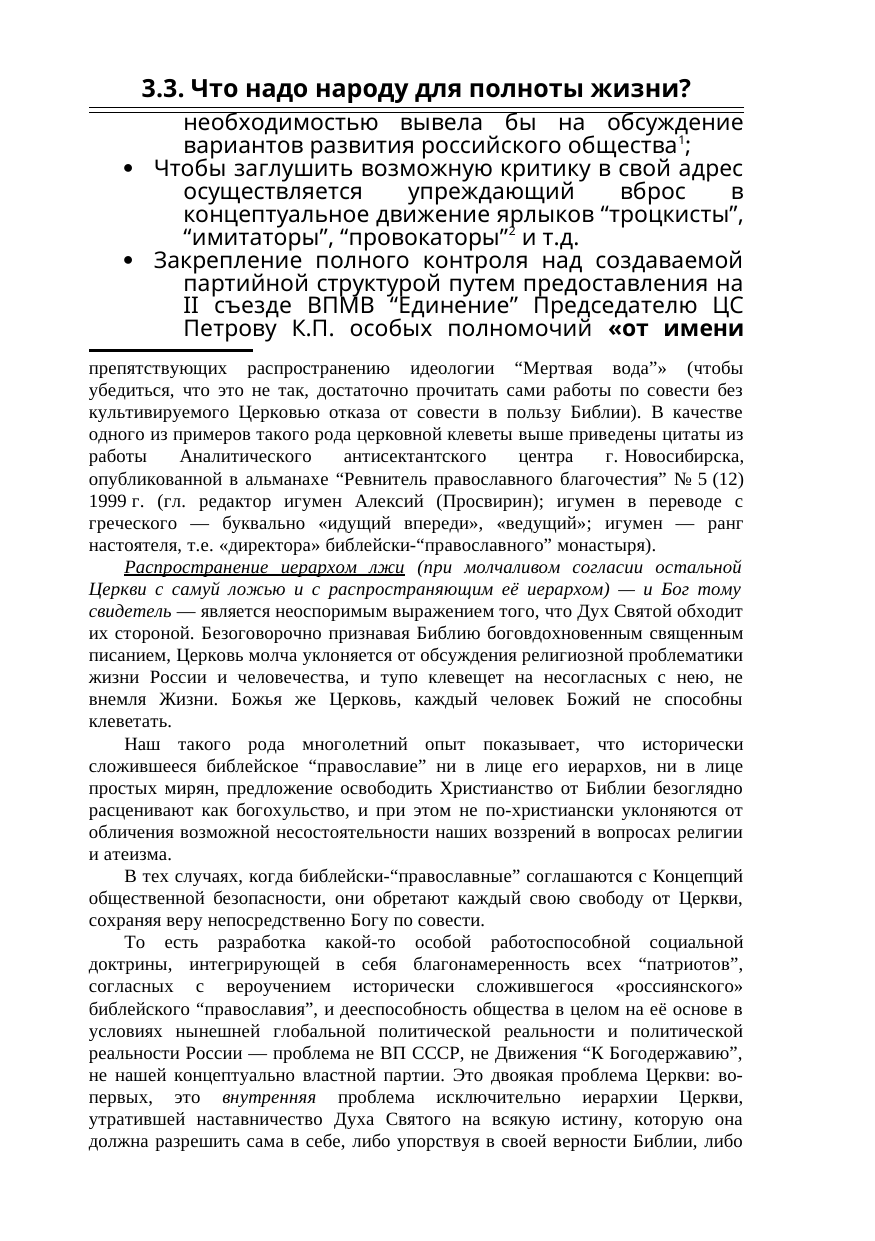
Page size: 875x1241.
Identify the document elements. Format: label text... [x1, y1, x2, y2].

text В тех случаях, когда библейски-“православные” соглашаются с Концепций общественной безопасности, они обретают каждый свою свободу от Церкви, сохраняя веру непосредственно Богу по совести. [89, 864, 744, 931]
text Распространение иерархом лжи (при молчаливом согласии остальной Церкви с самуй ложью и с распространяющим её иерархом) — и Бог тому свидетель — является неоспоримым выражением того, что Дух Святой обходит их стороной. Безоговорочно признавая Библию боговдохновенным священным писанием, Церковь молча уклоняется от обсуждения религиозной проблематики жизни России и человечества, и тупо клевещет на несогласных с нею, не внемля Жизни. Божья же Церковь, каждый человек Божий не способны клеветать. [89, 555, 744, 732]
text препятствующих распространению идеологии “Мертвая вода”» (чтобы убедиться, что это не так, достаточно прочитать сами работы по совести без культивируемого Церковью отказа от совести в пользу Библии). В качестве одного из примеров такого рода церковной клеветы выше приведены цитаты из работы Аналитического антисектантского центра г. Ново­си­бирска, опубликованной в альманахе “Ревнитель православного благочестия” № 5 (12) 1999 г. (гл. редактор игумен Алексий (Просвирин); игумен в переводе с греческого — буквально «идущий впереди», «ведущий»; игумен — ранг настоятеля, т.е. «директора» библейски-“православного” монастыря). [89, 357, 744, 555]
list необходимостью вывела бы на обсуждение вариантов развития российского общества; [124, 113, 744, 158]
text Наш такого рода многолетний опыт показывает, что исторически сложившееся библейское “право­славие” ни в лице его иерархов, ни в лице простых мирян, предложение освободить Христианство от Библии безоглядно расценивают как богохульство, и при этом не по-христиански уклоняются от обличения возможной несостоятельности наших воззрений в вопросах религии и атеизма. [89, 732, 744, 864]
list Чтобы заглушить возможную критику в свой адрес осуществляется упреждающий вброс в концептуальное движение ярлыков “троцкисты”, “имитаторы”, “провокаторы” и т.д. [124, 158, 744, 250]
text То есть разработка какой-то особой работоспособной социальной доктрины, интегрирующей в себя благонамеренность всех “патриотов”, согласных с вероучением исторически сложившегося «россиянского» библейского “православия”, и дееспособность общества в целом на её основе в условиях нынешней глобальной политической реальности и политической реальности России — проблема не ВП СССР, не Движения “К Богодержавию”, не нашей концептуально властной партии. Это двоякая проблема Церкви: во-первых, это внутренняя проблема исключительно иерархии Церкви, утратившей наставничество Духа Святого на всякую истину, которую она должна разрешить сама в себе, либо упорствуя в своей верности Библии, либо [89, 931, 744, 1152]
list Закрепление полного контроля над создаваемой партийной структурой путем предоставления на II съезде ВПМВ “Единение” Председателю ЦС Петрову К.П. особых полномочий «от имени [124, 250, 744, 341]
